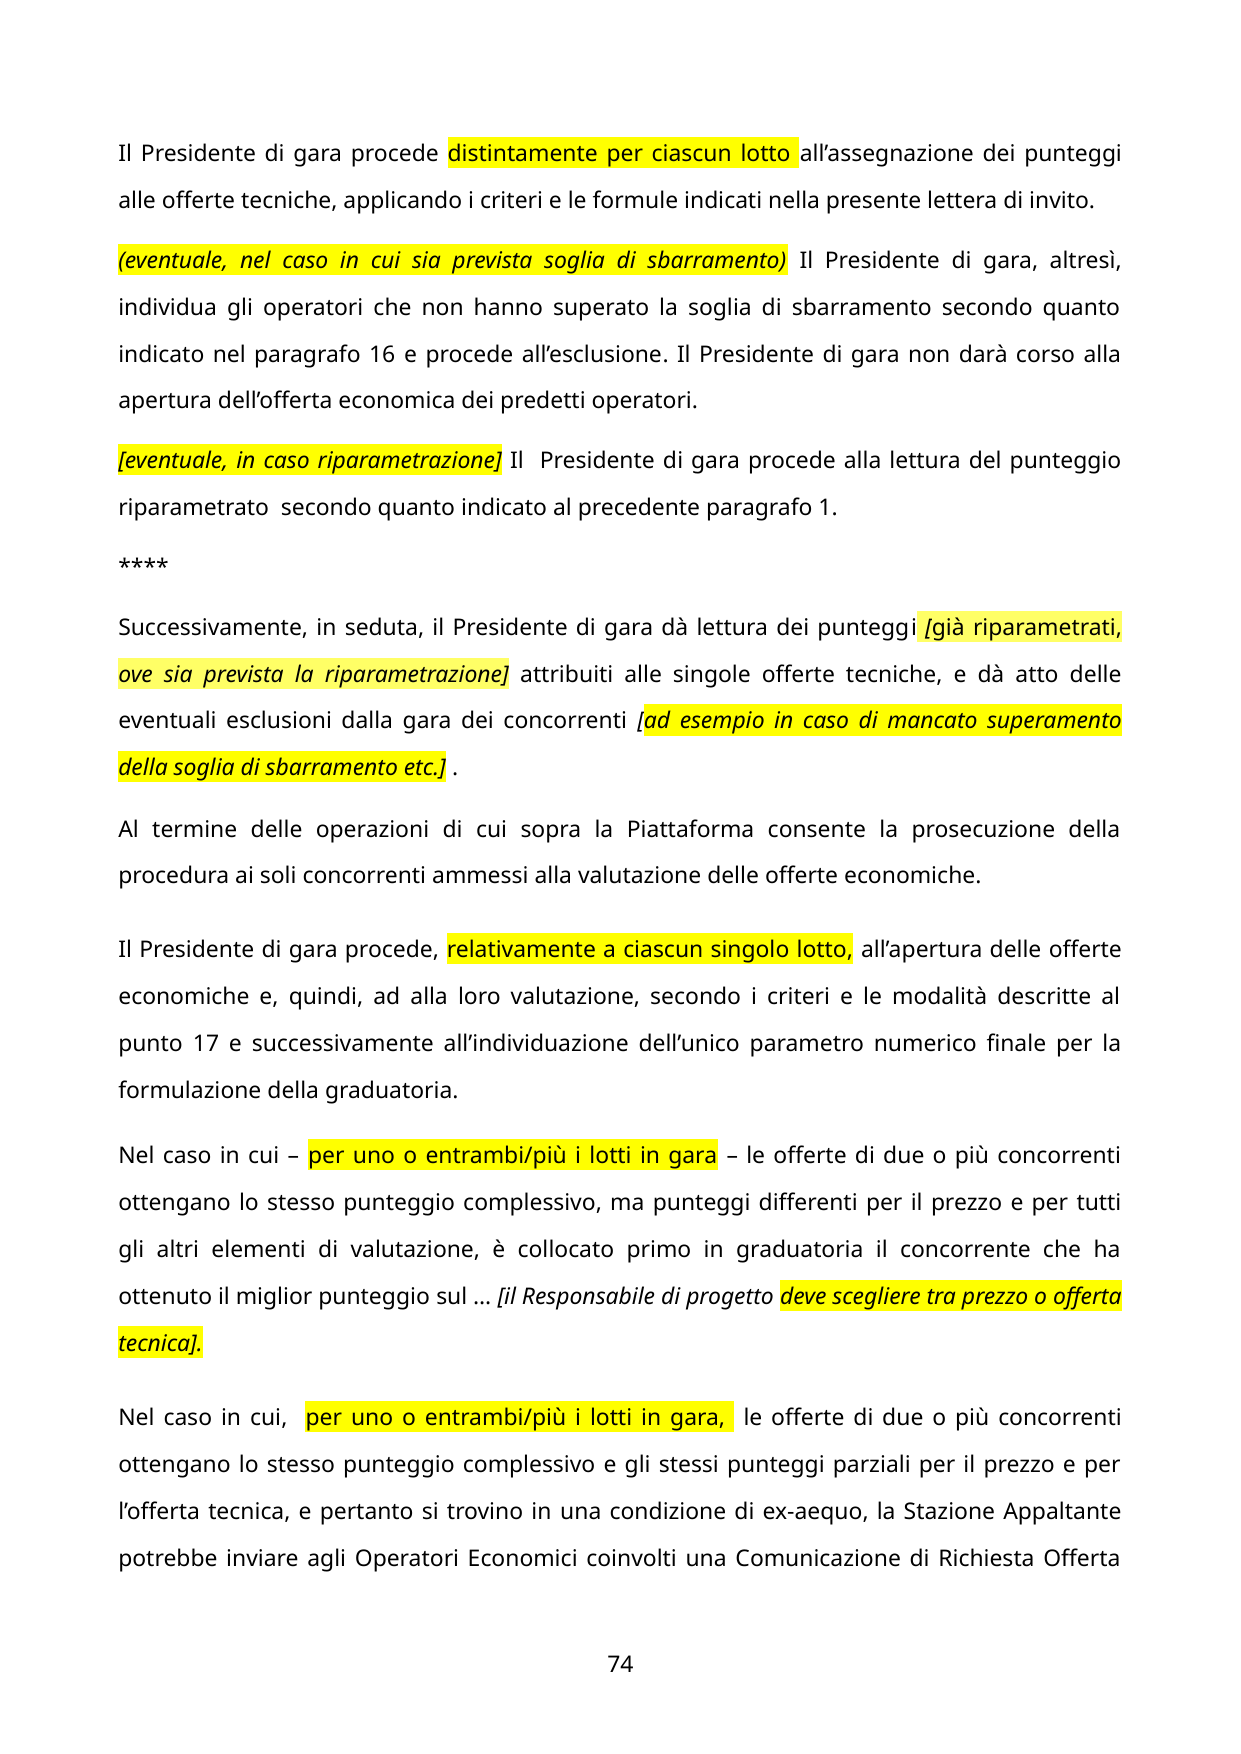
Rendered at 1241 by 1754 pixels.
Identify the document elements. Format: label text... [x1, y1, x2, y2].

text **** [118, 551, 1122, 582]
text Il presidente di gara procede distintamente per ciascun lotto all’assegnazione dei punteggi alle offerte tecniche, applicando i criteri e le formule indicati nella presente lettera di invito. [118, 137, 1122, 215]
text Successivamente, in seduta, il Presidente di gara dà lettura dei punteggi [già riparametrati, ove sia prevista la riparametrazione] attribuiti alle singole offerte tecniche, e dà atto delle eventuali esclusioni dalla gara dei concorrenti [ad esempio in caso di mancato superamento della soglia di sbarramento etc.] . [118, 611, 1122, 782]
text Al termine delle operazioni di cui sopra la Piattaforma consente la prosecuzione della procedura ai soli concorrenti ammessi alla valutazione delle offerte economiche. [118, 812, 1122, 891]
text Nel caso in cui, per uno o entrambi/più i lotti in gara, le offerte di due o più concorrenti ottengano lo stesso punteggio complessivo e gli stessi punteggi parziali per il prezzo e per l’offerta tecnica, e pertanto si trovino in una condizione di ex-aequo, la Stazione Appaltante potrebbe inviare agli Operatori Economici coinvolti una Comunicazione di Richiesta Offerta [118, 1401, 1122, 1573]
text Nel caso in cui – per uno o entrambi/più i lotti in gara – le offerte di due o più concorrenti ottengano lo stesso punteggio complessivo, ma punteggi differenti per il prezzo e per tutti gli altri elementi di valutazione, è collocato primo in graduatoria il concorrente che ha ottenuto il miglior punteggio sul … [il Responsabile di progetto deve scegliere tra prezzo o offerta tecnica]. [118, 1139, 1122, 1358]
text [eventuale, in caso riparametrazione] Il Presidente di gara procede alla lettura del punteggio riparametrato secondo quanto indicato al precedente paragrafo 1. [118, 444, 1122, 522]
text (eventuale, nel caso in cui sia prevista soglia di sbarramento) Il Presidente di gara, altresì, individua gli operatori che non hanno superato la soglia di sbarramento secondo quanto indicato nel paragrafo 16 e procede all’esclusione. Il Presidente di gara non darà corso alla apertura dell’offerta economica dei predetti operatori. [118, 244, 1122, 416]
text Il Presidente di gara procede, relativamente a ciascun singolo lotto, all’apertura delle offerte economiche e, quindi, ad alla loro valutazione, secondo i criteri e le modalità descritte al punto 17 e successivamente all’individuazione dell’unico parametro numerico finale per la formulazione della graduatoria. [118, 933, 1122, 1105]
